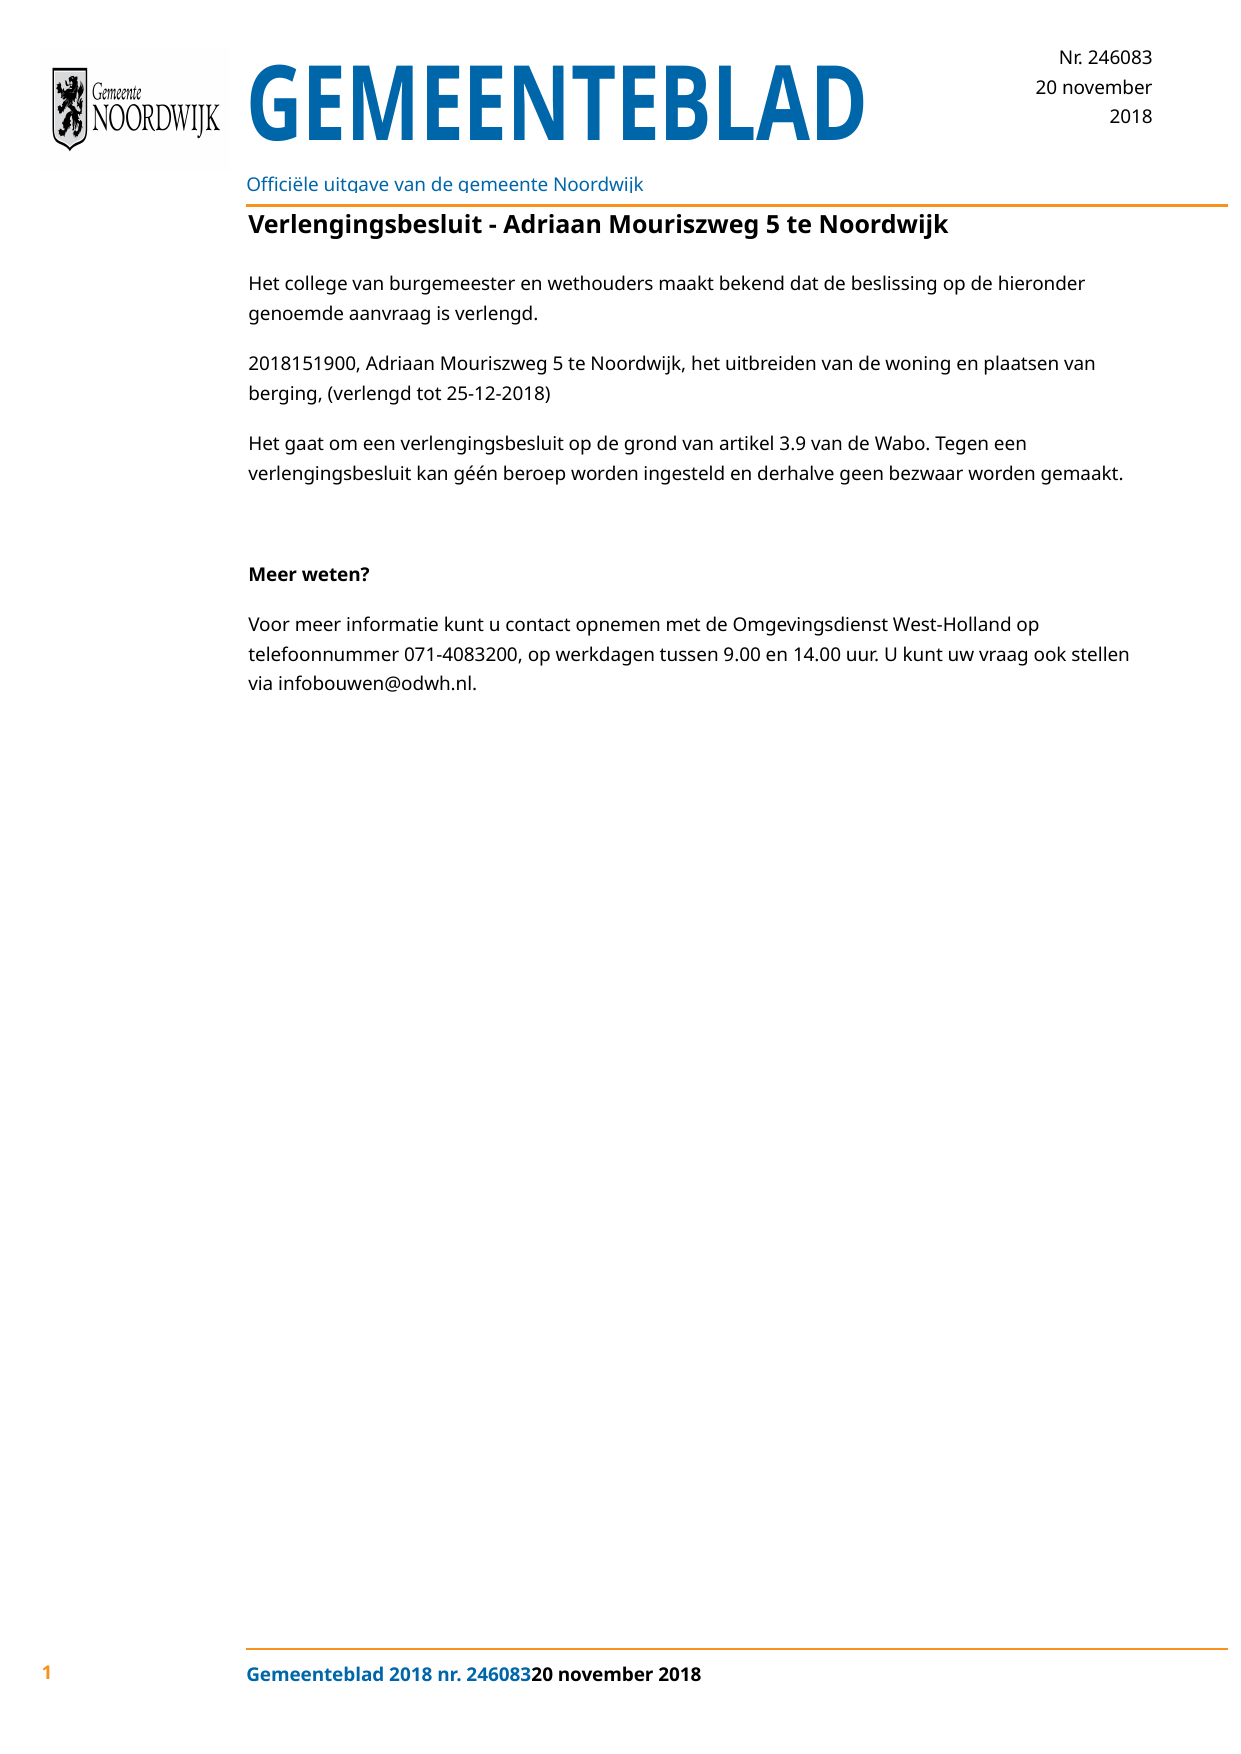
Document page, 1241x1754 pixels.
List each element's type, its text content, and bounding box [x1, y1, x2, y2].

picture [41, 47, 231, 172]
text Verlengingsbesluit - Adriaan Mouriszweg 5 te Noordwijk [248, 207, 1152, 241]
text 2018151900, Adriaan Mouriszweg 5 te Noordwijk, het uitbreiden van de woning en plaatsen van berging, (verlengd tot 25-12-2018) [248, 350, 1152, 406]
text Het gaat om een verlengingsbesluit op de grond van artikel 3.9 van de Wabo. Tegen een verlengingsbesluit kan géén beroep worden ingesteld en derhalve geen bezwaar worden gemaakt. [248, 430, 1152, 486]
text Het college van burgemeester en wethouders maakt bekend dat de beslissing op de hieronder genoemde aanvraag is verlengd. [248, 270, 1152, 326]
text Voor meer informatie kunt u contact opnemen met de Omgevingsdienst West-Holland op telefoonnummer 071-4083200, op werkdagen tussen 9.00 en 14.00 uur. U kunt uw vraag ook stellen via infobouwen@odwh.nl. [248, 611, 1152, 696]
text Meer weten? [248, 561, 1152, 586]
